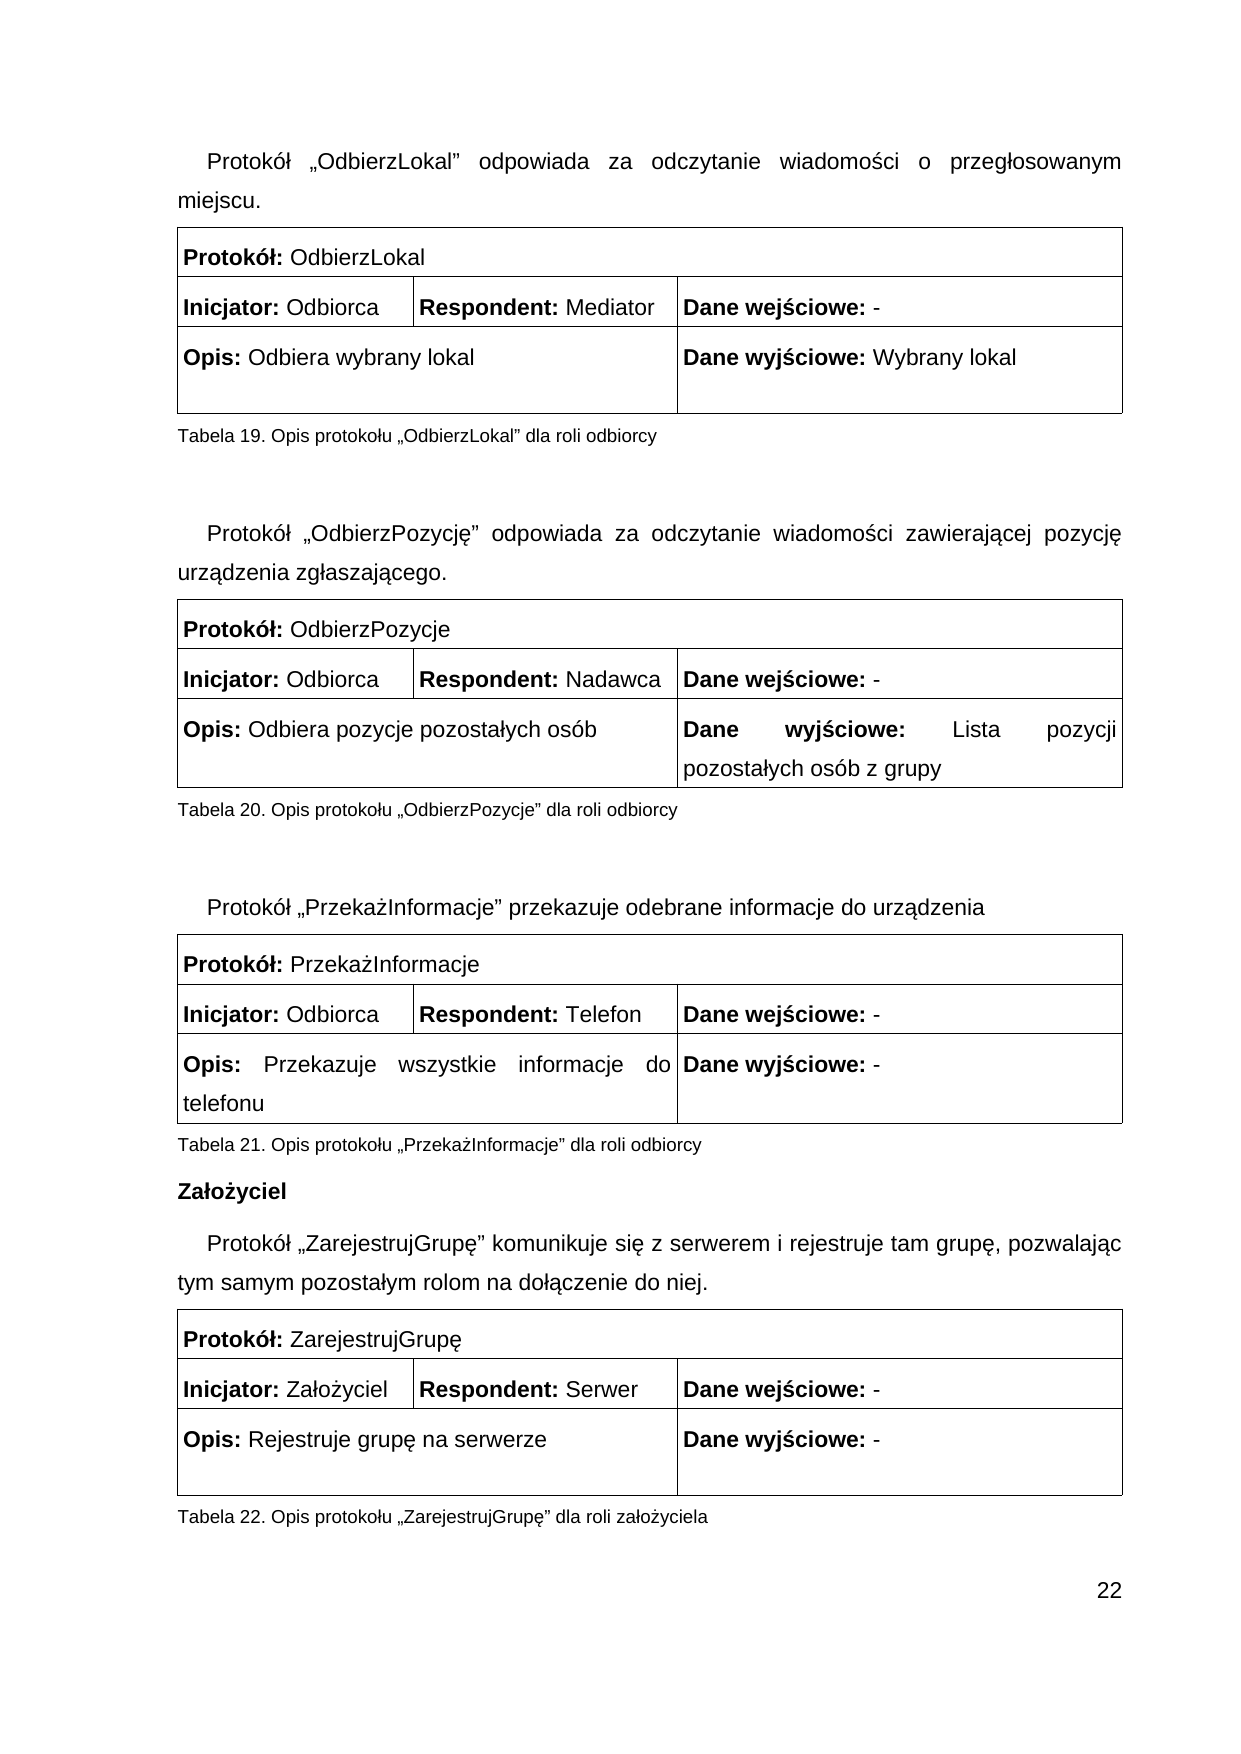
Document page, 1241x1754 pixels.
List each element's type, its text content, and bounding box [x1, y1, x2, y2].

table_cell Respondent: Nadawca [414, 649, 677, 698]
table_cell Respondent: Telefon [414, 985, 677, 1033]
text Tabela 21. Opis protokołu „PrzekażInformacje” dla roli odbiorcy [177, 1134, 1122, 1156]
text Tabela 22. Opis protokołu „ZarejestrujGrupę” dla roli założyciela [177, 1506, 1122, 1528]
table_cell Inicjator: Odbiorca [178, 649, 413, 698]
table_cell Dane wejściowe: - [678, 649, 1122, 698]
text Protokół „PrzekażInformacje” przekazuje odebrane informacje do urządzenia [177, 894, 1122, 921]
table_header Protokół: ZarejestrujGrupę [178, 1310, 1122, 1358]
table_cell Opis: Odbiera pozycje pozostałych osób [178, 699, 677, 787]
table_cell Inicjator: Odbiorca [178, 985, 413, 1033]
table_cell Inicjator: Odbiorca [178, 277, 413, 326]
text Założyciel [177, 1178, 1122, 1205]
table_cell Inicjator: Założyciel [178, 1359, 413, 1408]
table_cell Dane wyjściowe: - [678, 1034, 1122, 1122]
table_header Protokół: PrzekażInformacje [178, 935, 1122, 983]
table_cell Dane wejściowe: - [678, 1359, 1122, 1408]
table_cell Respondent: Mediator [414, 277, 677, 326]
table_cell Dane wyjściowe: - [678, 1409, 1122, 1494]
table_header Protokół: OdbierzLokal [178, 228, 1122, 276]
text Protokół „OdbierzPozycję” odpowiada za odczytanie wiadomości zawierającej pozycję urządzenia zgłaszającego. [177, 520, 1122, 586]
table_cell Opis: Odbiera wybrany lokal [178, 327, 677, 412]
text Tabela 19. Opis protokołu „OdbierzLokal” dla roli odbiorcy [177, 424, 1122, 446]
table_cell Dane wejściowe: - [678, 277, 1122, 326]
text Tabela 20. Opis protokołu „OdbierzPozycje” dla roli odbiorcy [177, 799, 1122, 821]
table_cell Opis: Rejestruje grupę na serwerze [178, 1409, 677, 1494]
table_header Protokół: OdbierzPozycje [178, 600, 1122, 648]
table_cell Respondent: Serwer [414, 1359, 677, 1408]
table_cell Dane wyjściowe: Lista pozycji pozostałych osób z grupy [678, 699, 1122, 787]
text Protokół „ZarejestrujGrupę” komunikuje się z serwerem i rejestruje tam grupę, pozwalając tym samym pozostałym rolom na dołączenie do niej. [177, 1229, 1122, 1295]
table_cell Opis: Przekazuje wszystkie informacje do telefonu [178, 1034, 677, 1122]
table_cell Dane wyjściowe: Wybrany lokal [678, 327, 1122, 412]
text Protokół „OdbierzLokal” odpowiada za odczytanie wiadomości o przegłosowanym miejscu. [177, 148, 1122, 213]
table_cell Dane wejściowe: - [678, 985, 1122, 1033]
